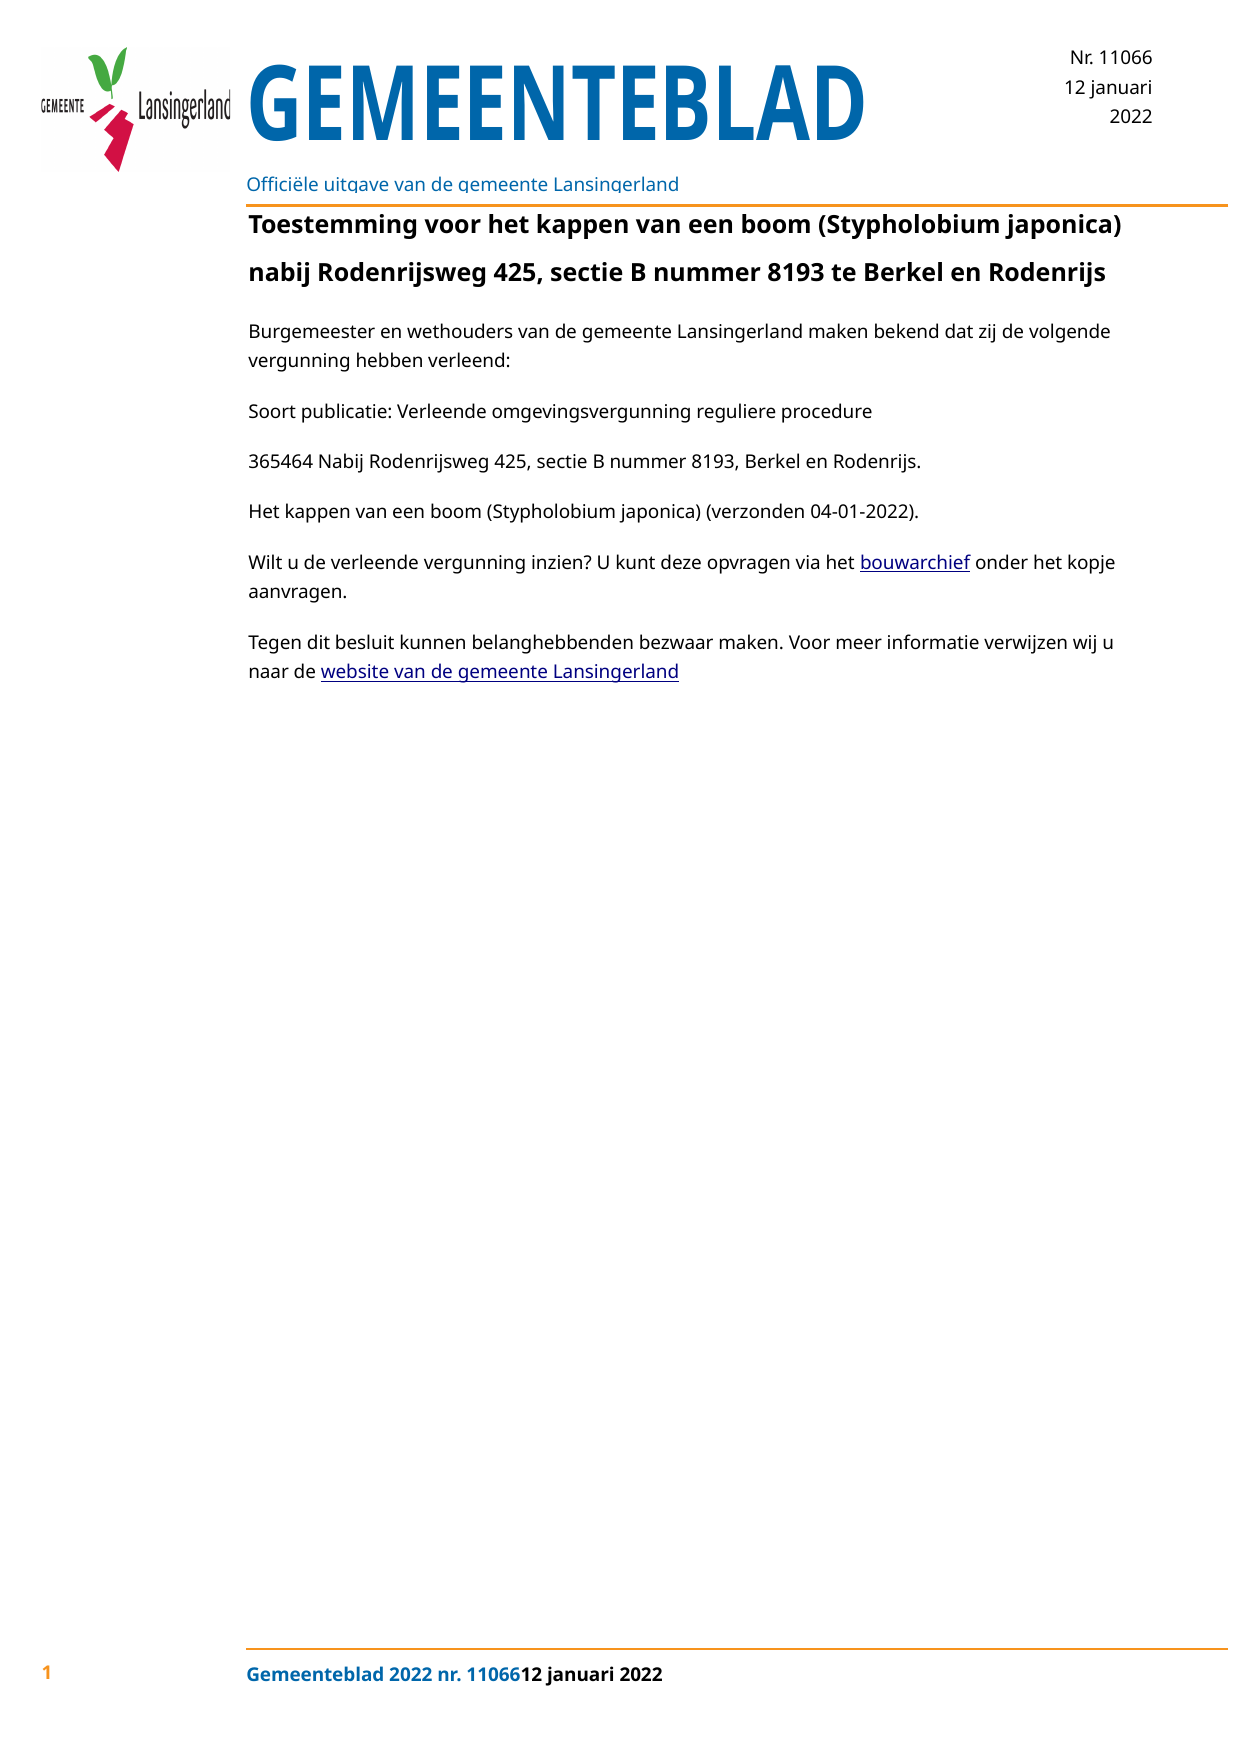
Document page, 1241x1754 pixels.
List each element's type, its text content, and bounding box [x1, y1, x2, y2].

text Burgemeester en wethouders van de gemeente Lansingerland maken bekend dat zij de volgende vergunning hebben verleend: [248, 318, 1152, 373]
text Soort publicatie: Verleende omgevingsvergunning reguliere procedure [248, 398, 1152, 424]
text Het kappen van een boom (Stypholobium japonica) (verzonden 04-01-2022). [248, 499, 1152, 524]
text 365464 Nabij Rodenrijsweg 425, sectie B nummer 8193, Berkel en Rodenrijs. [248, 448, 1152, 474]
text Wilt u de verleende vergunning inzien? U kunt deze opvragen via het bouwarchief onder het kopje aanvragen. [248, 549, 1152, 604]
text Toestemming voor het kappen van een boom (Stypholobium japonica) nabij Rodenrijsweg 425, sectie B nummer 8193 te Berkel en Rodenrijs [248, 207, 1152, 288]
picture [41, 47, 231, 172]
text Tegen dit besluit kunnen belanghebbenden bezwaar maken. Voor meer informatie verwijzen wij u naar de website van de gemeente Lansingerland [248, 629, 1152, 684]
